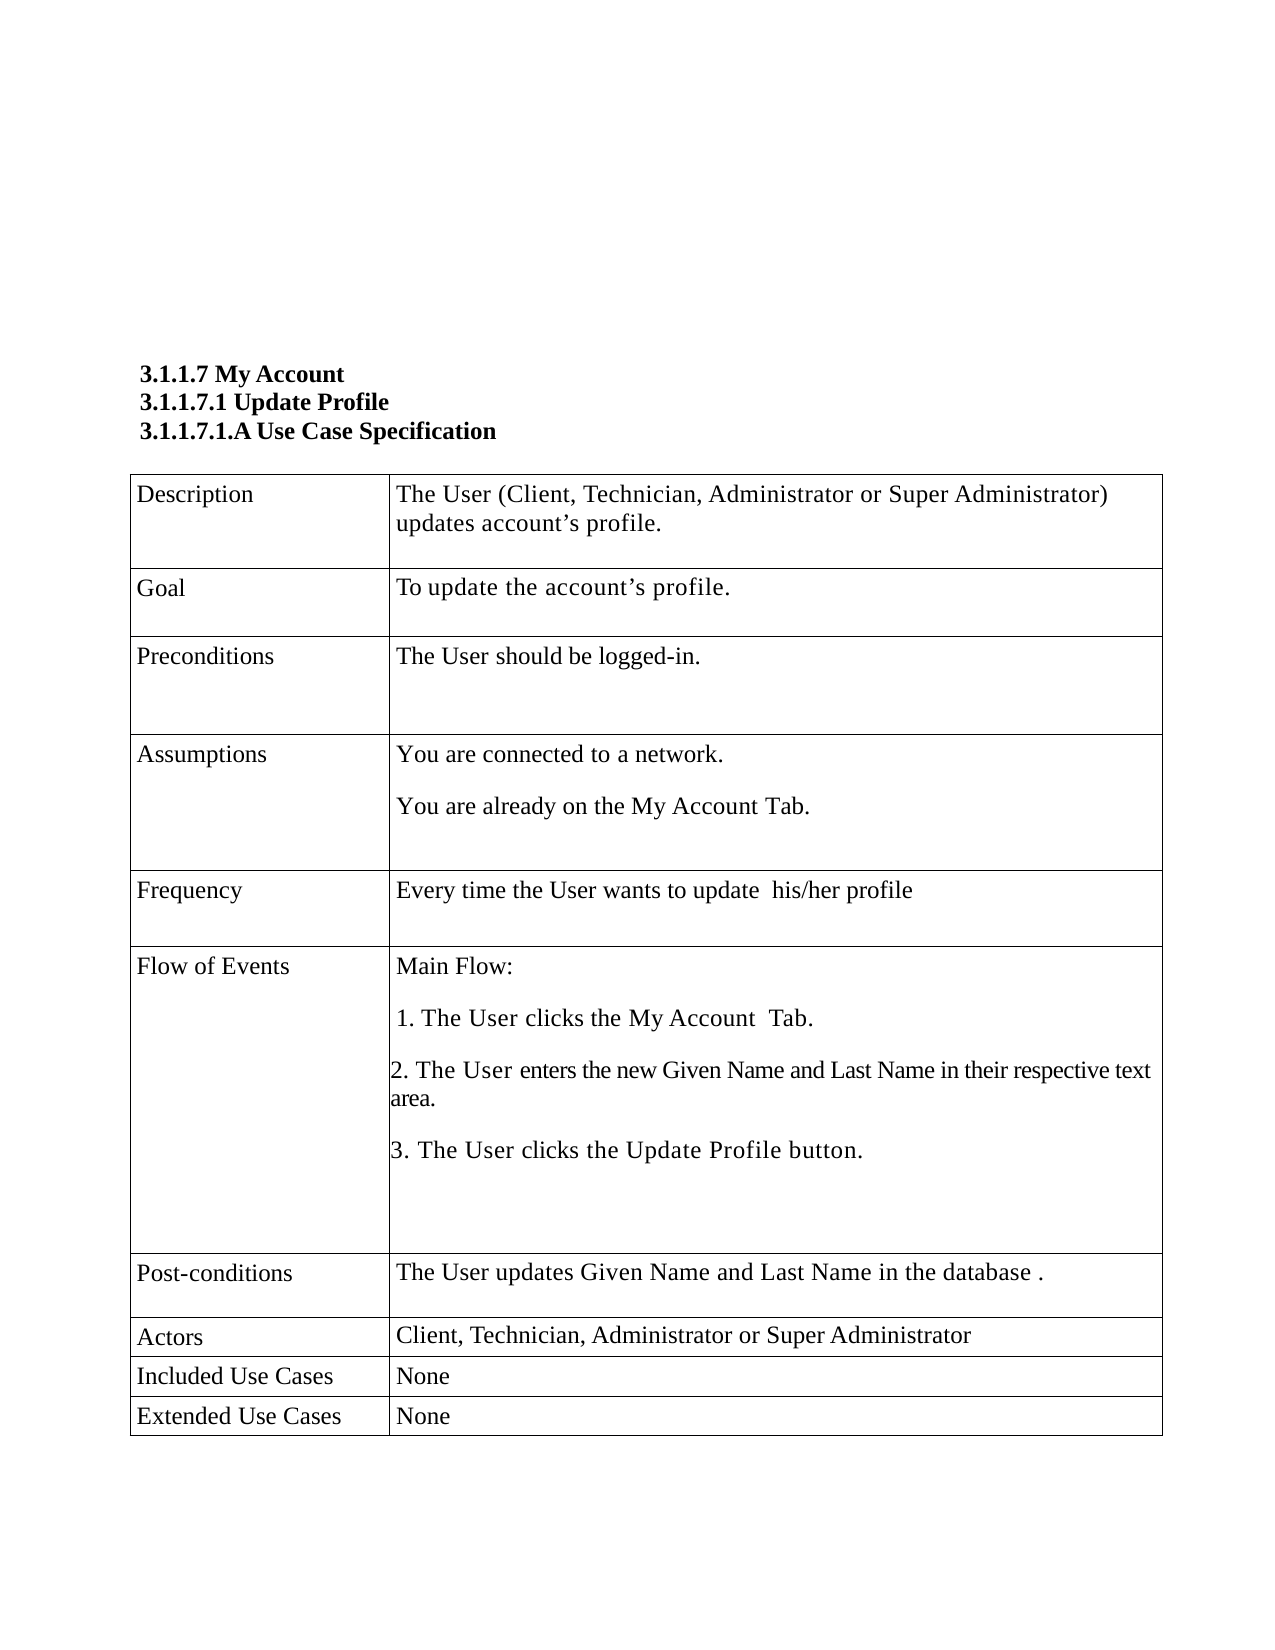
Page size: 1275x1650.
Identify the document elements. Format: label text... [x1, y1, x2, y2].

table_cell Assumptions [131, 735, 389, 870]
table_header Description [131, 475, 389, 568]
table_cell Preconditions [131, 637, 389, 734]
table_cell Included Use Cases [131, 1357, 389, 1396]
table_header The User (Client, Technician, Administrator or Super Administrator) updates account’s profile. [390, 475, 1162, 568]
table_cell Main Flow: 1. The User clicks the My Account Tab. 2. The User enters the new Given Name and Last Name in their respective text area. 3. The User clicks the Update Profile button. [390, 947, 1162, 1252]
text 3.1.1.7.1.A Use Case Specification [139, 416, 1135, 445]
table_cell Actors [131, 1318, 389, 1356]
table_cell Flow of Events [131, 947, 389, 1252]
table_cell The User updates Given Name and Last Name in the database . [390, 1254, 1162, 1317]
text 3.1.1.7 My Account [139, 359, 1135, 387]
table_cell Client, Technician, Administrator or Super Administrator [390, 1318, 1162, 1356]
table_cell None [390, 1357, 1162, 1396]
table_cell None [390, 1397, 1162, 1435]
text 3.1.1.7.1 Update Profile [139, 387, 1135, 416]
table_cell The User should be logged-in. [390, 637, 1162, 734]
table_cell Frequency [131, 871, 389, 946]
table_cell Goal [131, 569, 389, 636]
table_cell Post-conditions [131, 1254, 389, 1317]
table_cell Extended Use Cases [131, 1397, 389, 1435]
table_cell Every time the User wants to update his/her profile [390, 871, 1162, 946]
table_cell You are connected to a network. You are already on the My Account Tab. [390, 735, 1162, 870]
table_cell To update the account’s profile. [390, 569, 1162, 636]
